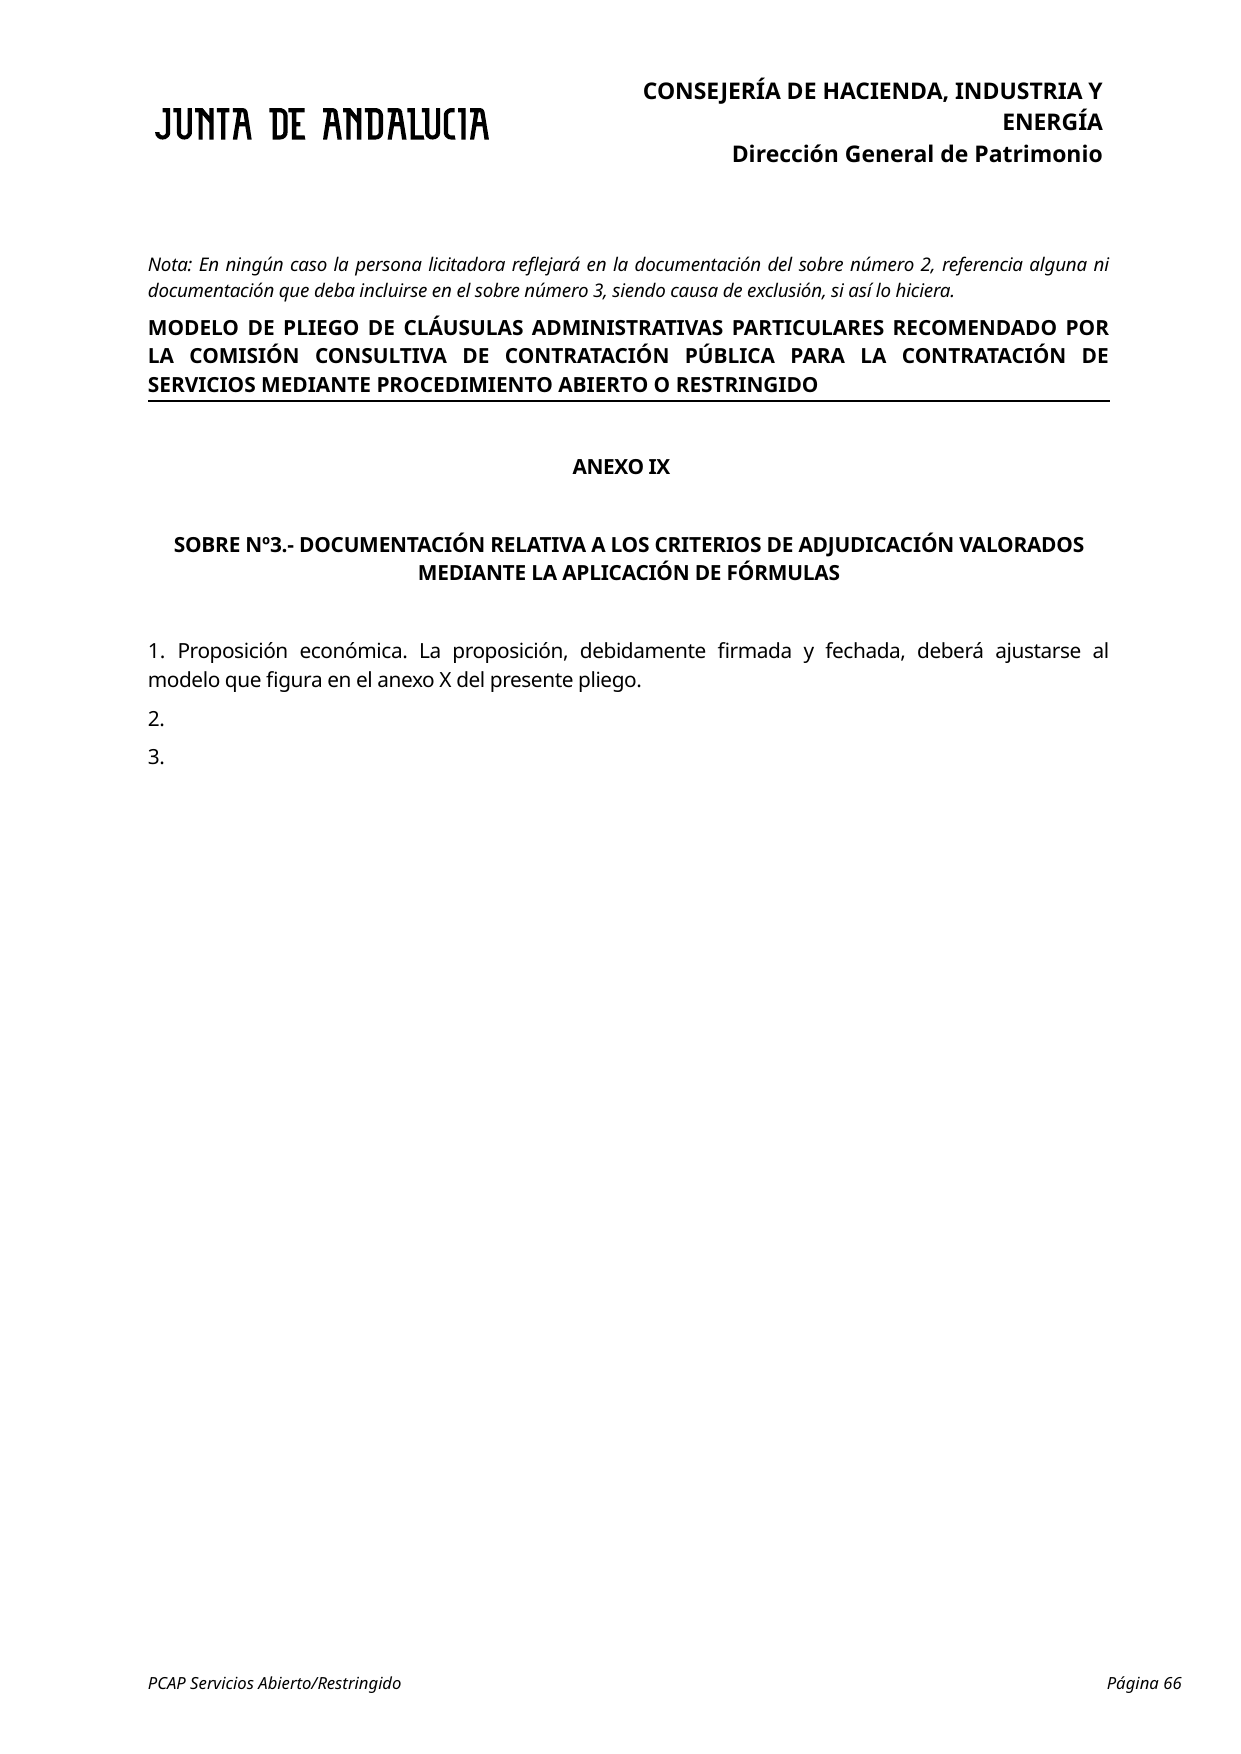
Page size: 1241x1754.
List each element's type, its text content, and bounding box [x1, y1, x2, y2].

text 1. Proposición económica. La proposición, debidamente firmada y fechada, deberá ajustarse al modelo que figura en el anexo X del presente pliego. [148, 636, 1110, 693]
text ANEXO IX [133, 452, 1110, 480]
text SOBRE Nº3.- DOCUMENTACIÓN RELATIVA A LOS CRITERIOS DE ADJUDICACIÓN VALORADOS MEDIANTE LA APLICACIÓN DE FÓRMULAS [148, 530, 1110, 587]
text Nota: En ningún caso la persona licitadora reflejará en la documentación del sobre número 2, referencia alguna ni documentación que deba incluirse en el sobre número 3, siendo causa de exclusión, si así lo hiciera. [148, 251, 1110, 302]
text 3. [148, 742, 1110, 771]
text 2. [148, 704, 1110, 732]
text MODELO DE PLIEGO DE CLÁUSULAS ADMINISTRATIVAS PARTICULARES RECOMENDADO POR LA COMISIÓN CONSULTIVA DE CONTRATACIÓN PÚBLICA PARA LA CONTRATACIÓN DE SERVICIOS MEDIANTE PROCEDIMIENTO ABIERTO O RESTRINGIDO [148, 313, 1110, 400]
